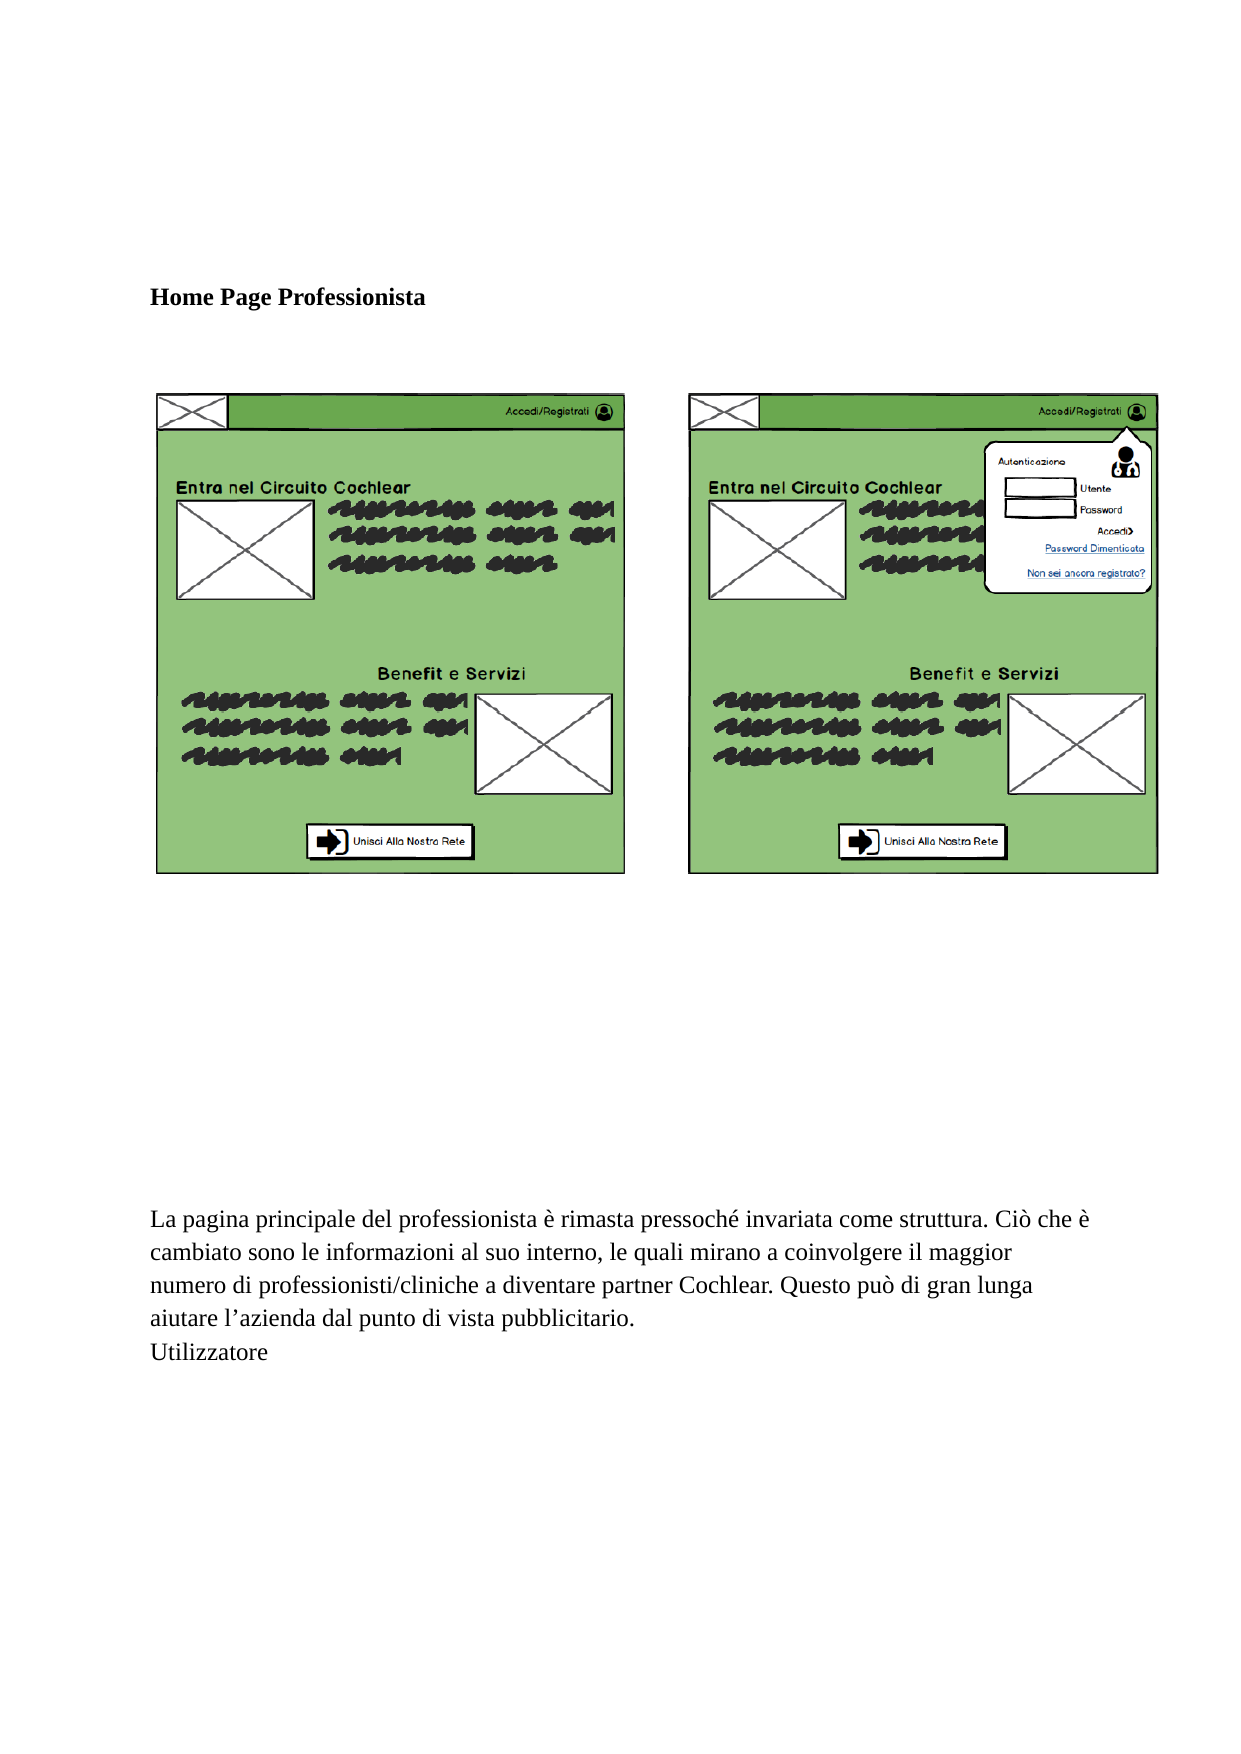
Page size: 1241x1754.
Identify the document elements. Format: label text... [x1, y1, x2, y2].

text Home Page Professionista [150, 282, 1090, 311]
text Utilizzatore [150, 1337, 1090, 1365]
picture [150, 381, 1163, 891]
text La pagina principale del professionista è rimasta pressoché invariata come struttura. Ciò che è cambiato sono le informazioni al suo interno, le quali mirano a coinvolgere il maggior numero di professionisti/cliniche a diventare partner Cochlear. Questo può di gran lunga aiutare l’azienda dal punto di vista pubblicitario. [150, 1204, 1090, 1332]
